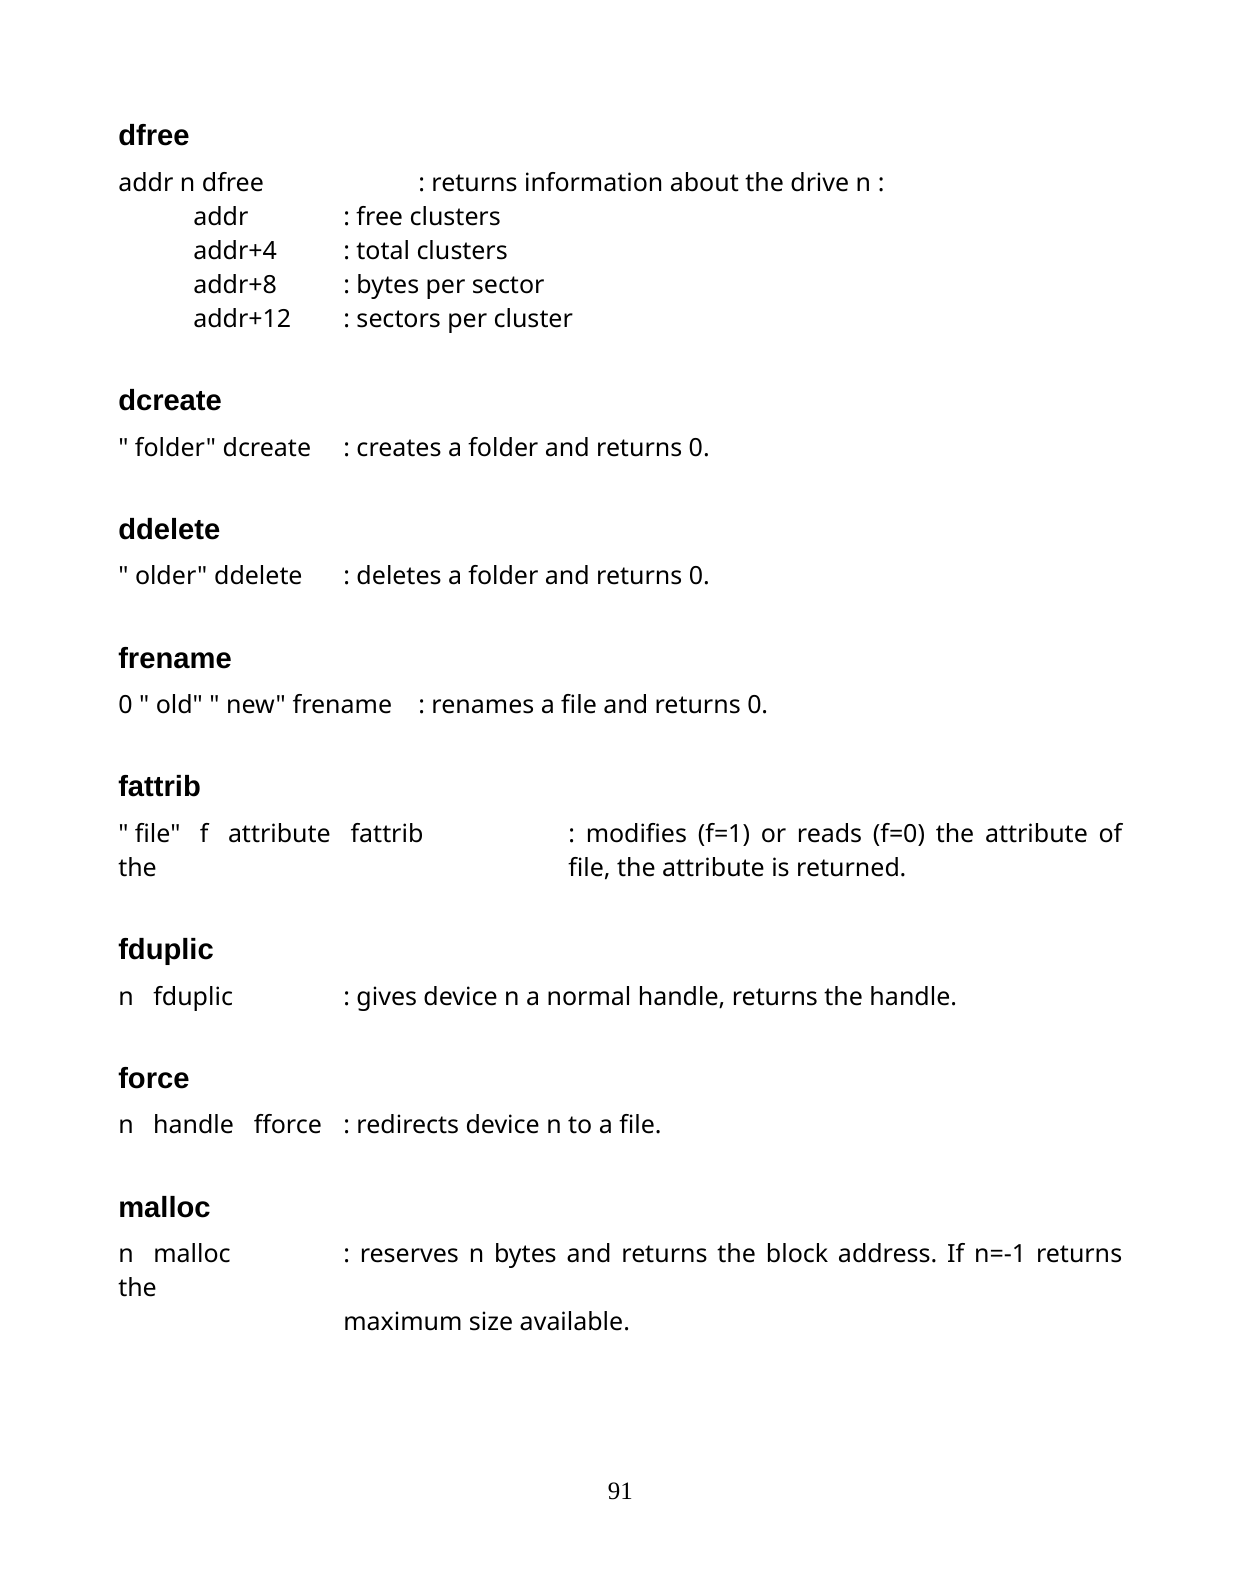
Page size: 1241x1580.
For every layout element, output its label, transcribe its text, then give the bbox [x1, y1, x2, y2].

text " older" ddelete : deletes a folder and returns 0. [118, 558, 1123, 592]
text maximum size available. [118, 1304, 1123, 1338]
text addr : free clusters [118, 198, 1123, 232]
subtitle dcreate [118, 383, 1122, 417]
subtitle malloc [118, 1190, 1122, 1223]
text " file" f attribute fattrib : modifies (f=1) or reads (f=0) the attribute of the file, the attribute is returned. [118, 815, 1123, 883]
subtitle fattrib [118, 769, 1122, 803]
text n handle fforce : redirects device n to a file. [118, 1107, 1123, 1141]
subtitle force [118, 1061, 1122, 1094]
subtitle ddelete [118, 512, 1122, 545]
text n malloc : reserves n bytes and returns the block address. If n=-1 returns the [118, 1236, 1123, 1304]
subtitle fduplic [118, 932, 1122, 966]
text n fduplic : gives device n a normal handle, returns the handle. [118, 978, 1123, 1012]
text addr+4 : total clusters [118, 232, 1123, 266]
text addr+8 : bytes per sector [118, 266, 1123, 300]
text " folder" dcreate : creates a folder and returns 0. [118, 429, 1123, 463]
subtitle frename [118, 641, 1122, 674]
text 0 " old" " new" frename : renames a file and returns 0. [118, 687, 1123, 721]
subtitle dfree [118, 118, 1122, 152]
text addr+12 : sectors per cluster [118, 300, 1123, 334]
text addr n dfree : returns information about the drive n : [118, 164, 1123, 198]
